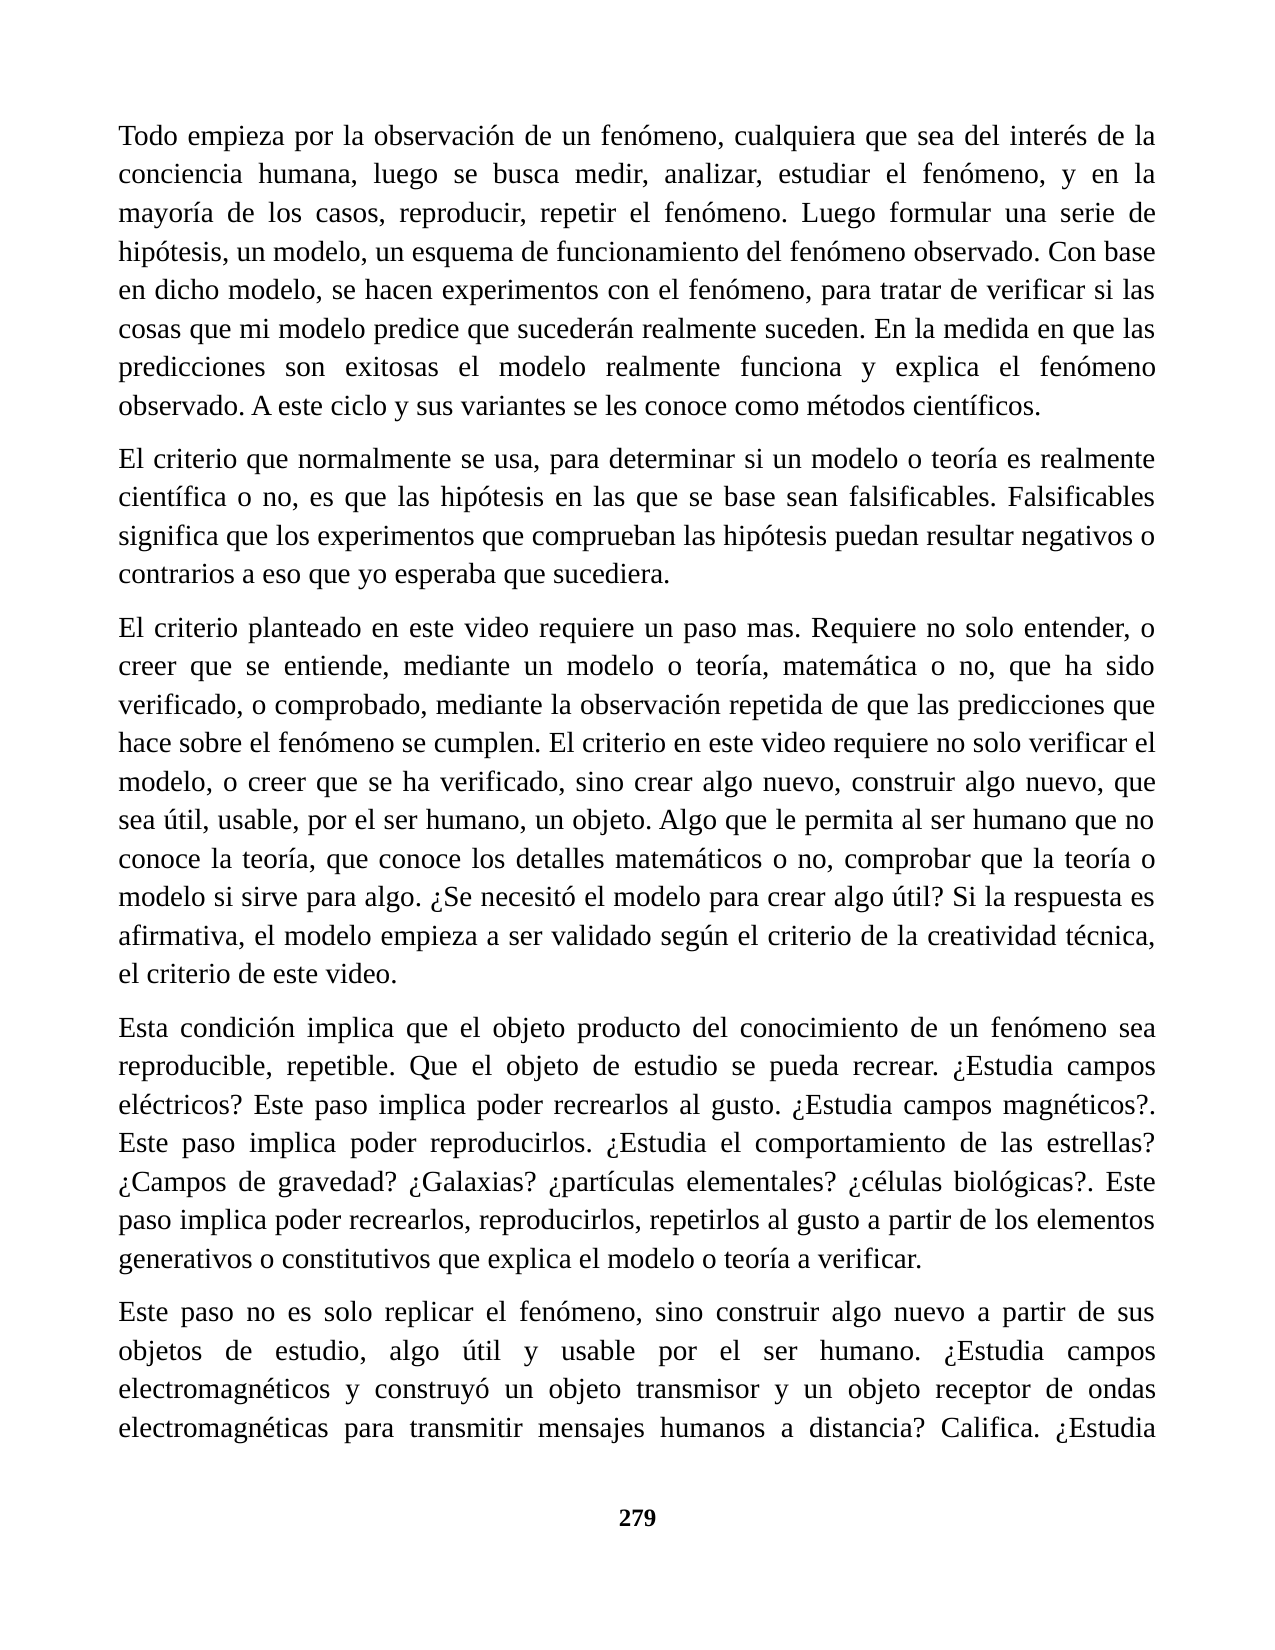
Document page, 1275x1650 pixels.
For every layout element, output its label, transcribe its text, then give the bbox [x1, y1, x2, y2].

text Este paso no es solo replicar el fenómeno, sino construir algo nuevo a partir de sus objetos de estudio, algo útil y usable por el ser humano. ¿Estudia campos electromagnéticos y construyó un objeto transmisor y un objeto receptor de ondas electromagnéticas para transmitir mensajes humanos a distancia? Califica. ¿Estudia [118, 1294, 1157, 1443]
text Todo empieza por la observación de un fenómeno, cualquiera que sea del interés de la conciencia humana, luego se busca medir, analizar, estudiar el fenómeno, y en la mayoría de los casos, reproducir, repetir el fenómeno. Luego formular una serie de hipótesis, un modelo, un esquema de funcionamiento del fenómeno observado. Con base en dicho modelo, se hacen experimentos con el fenómeno, para tratar de verificar si las cosas que mi modelo predice que sucederán realmente suceden. En la medida en que las predicciones son exitosas el modelo realmente funciona y explica el fenómeno observado. A este ciclo y sus variantes se les conoce como métodos científicos. [118, 118, 1157, 421]
text El criterio planteado en este video requiere un paso mas. Requiere no solo entender, o creer que se entiende, mediante un modelo o teoría, matemática o no, que ha sido verificado, o comprobado, mediante la observación repetida de que las predicciones que hace sobre el fenómeno se cumplen. El criterio en este video requiere no solo verificar el modelo, o creer que se ha verificado, sino crear algo nuevo, construir algo nuevo, que sea útil, usable, por el ser humano, un objeto. Algo que le permita al ser humano que no conoce la teoría, que conoce los detalles matemáticos o no, comprobar que la teoría o modelo si sirve para algo. ¿Se necesitó el modelo para crear algo útil? Si la respuesta es afirmativa, el modelo empieza a ser validado según el criterio de la creatividad técnica, el criterio de este video. [118, 610, 1157, 990]
text El criterio que normalmente se usa, para determinar si un modelo o teoría es realmente científica o no, es que las hipótesis en las que se base sean falsificables. Falsificables significa que los experimentos que comprueban las hipótesis puedan resultar negativos o contrarios a eso que yo esperaba que sucediera. [118, 441, 1157, 590]
text Esta condición implica que el objeto producto del conocimiento de un fenómeno sea reproducible, repetible. Que el objeto de estudio se pueda recrear. ¿Estudia campos eléctricos? Este paso implica poder recrearlos al gusto. ¿Estudia campos magnéticos?. Este paso implica poder reproducirlos. ¿Estudia el comportamiento de las estrellas? ¿Campos de gravedad? ¿Galaxias? ¿partículas elementales? ¿células biológicas?. Este paso implica poder recrearlos, reproducirlos, repetirlos al gusto a partir de los elementos generativos o constitutivos que explica el modelo o teoría a verificar. [118, 1010, 1157, 1274]
